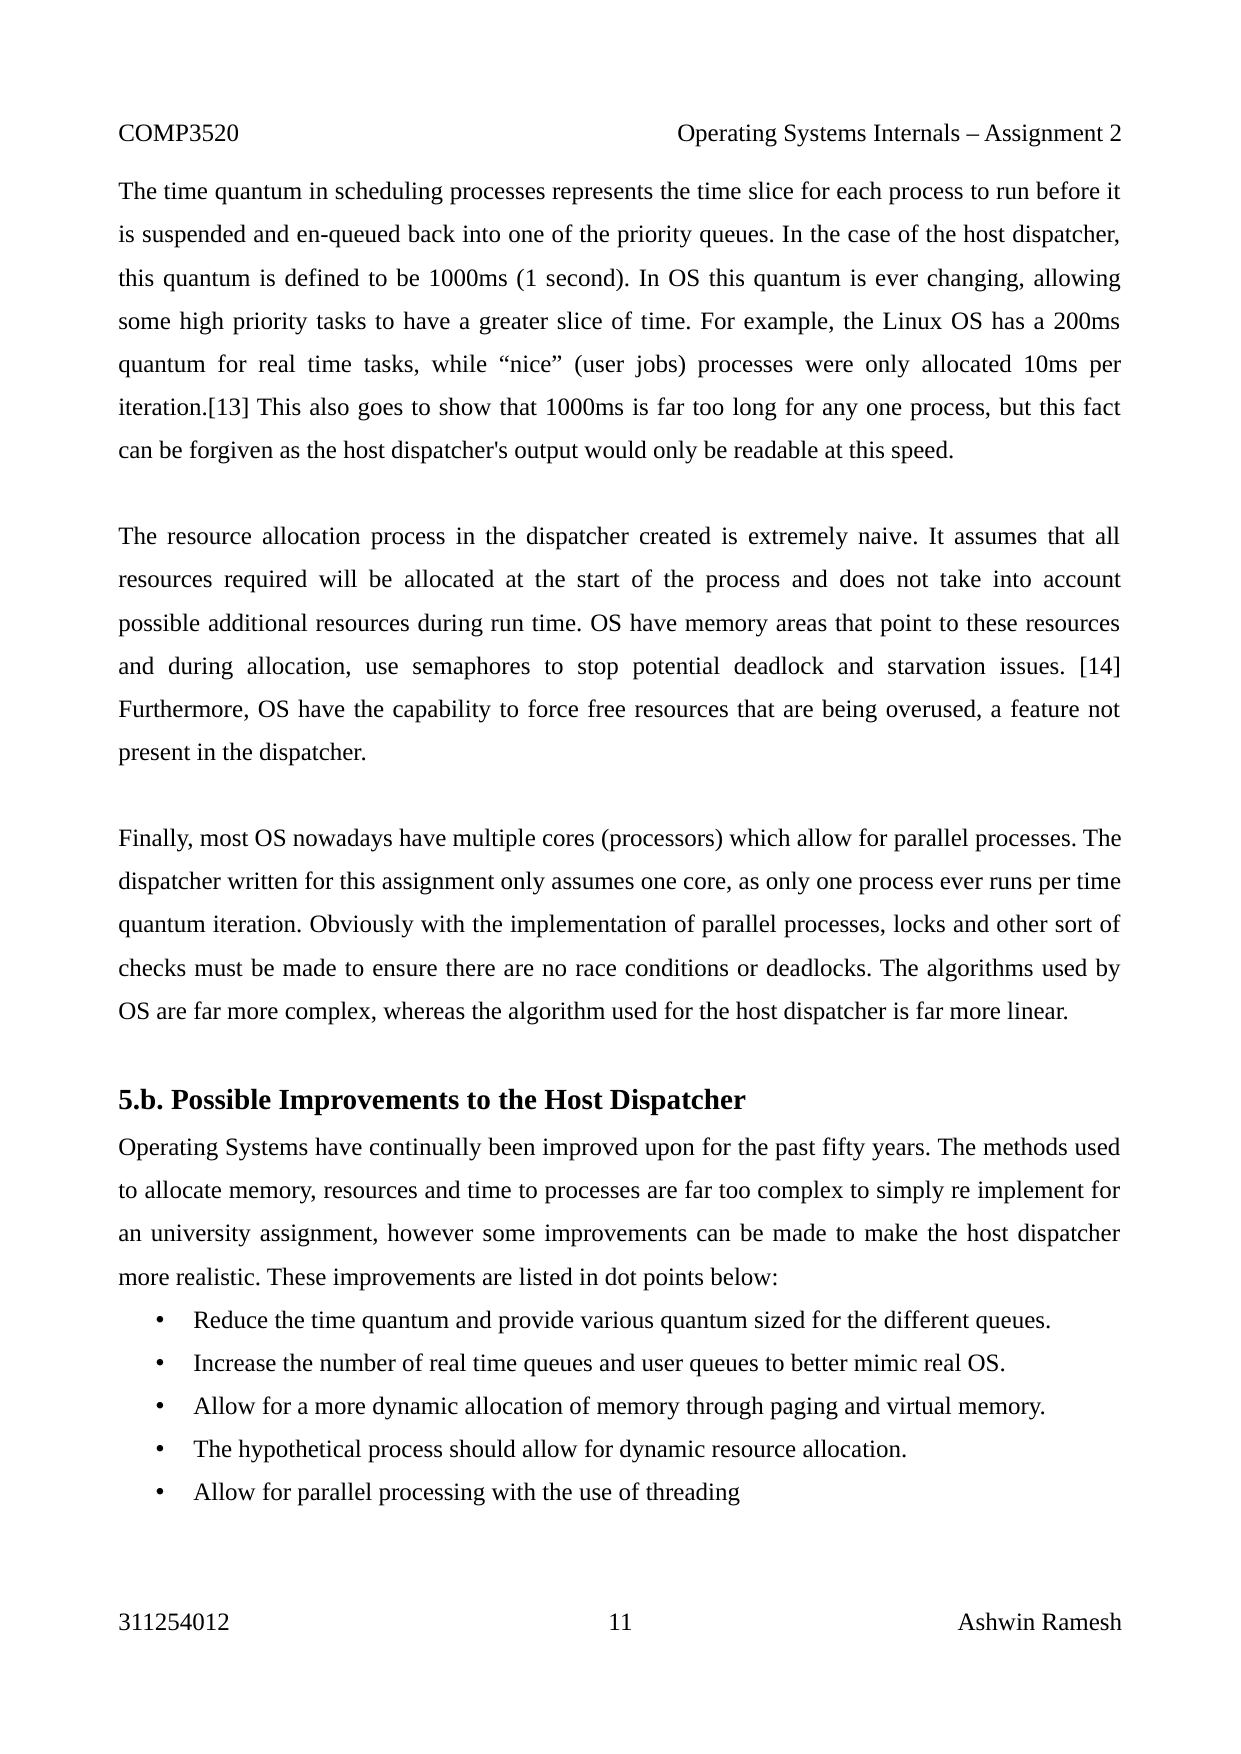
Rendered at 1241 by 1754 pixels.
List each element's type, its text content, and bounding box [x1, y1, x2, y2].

list Allow for parallel processing with the use of threading [156, 1477, 1122, 1506]
list The hypothetical process should allow for dynamic resource allocation. [156, 1434, 1122, 1463]
text The time quantum in scheduling processes represents the time slice for each process to run before it is suspended and en-queued back into one of the priority queues. In the case of the host dispatcher, this quantum is defined to be 1000ms (1 second). In OS this quantum is ever changing, allowing some high priority tasks to have a greater slice of time. For example, the Linux OS has a 200ms quantum for real time tasks, while “nice” (user jobs) processes were only allocated 10ms per iteration.[13] This also goes to show that 1000ms is far too long for any one process, but this fact can be forgiven as the host dispatcher's output would only be readable at this speed. [118, 176, 1122, 464]
list Allow for a more dynamic allocation of memory through paging and virtual memory. [156, 1391, 1122, 1420]
text Operating Systems have continually been improved upon for the past fifty years. The methods used to allocate memory, resources and time to processes are far too complex to simply re implement for an university assignment, however some improvements can be made to make the host dispatcher more realistic. These improvements are listed in dot points below: [118, 1132, 1122, 1290]
text 5.b. Possible Improvements to the Host Dispatcher [118, 1082, 1122, 1116]
text The resource allocation process in the dispatcher created is extremely naive. It assumes that all resources required will be allocated at the start of the process and does not take into account possible additional resources during run time. OS have memory areas that point to these resources and during allocation, use semaphores to stop potential deadlock and starvation issues. [14] Furthermore, OS have the capability to force free resources that are being overused, a feature not present in the dispatcher. [118, 521, 1122, 766]
list Reduce the time quantum and provide various quantum sized for the different queues. [156, 1305, 1122, 1333]
text Finally, most OS nowadays have multiple cores (processors) which allow for parallel processes. The dispatcher written for this assignment only assumes one core, as only one process ever runs per time quantum iteration. Obviously with the implementation of parallel processes, locks and other sort of checks must be made to ensure there are no race conditions or deadlocks. The algorithms used by OS are far more complex, whereas the algorithm used for the host dispatcher is far more linear. [118, 823, 1122, 1024]
list Increase the number of real time queues and user queues to better mimic real OS. [156, 1348, 1122, 1377]
